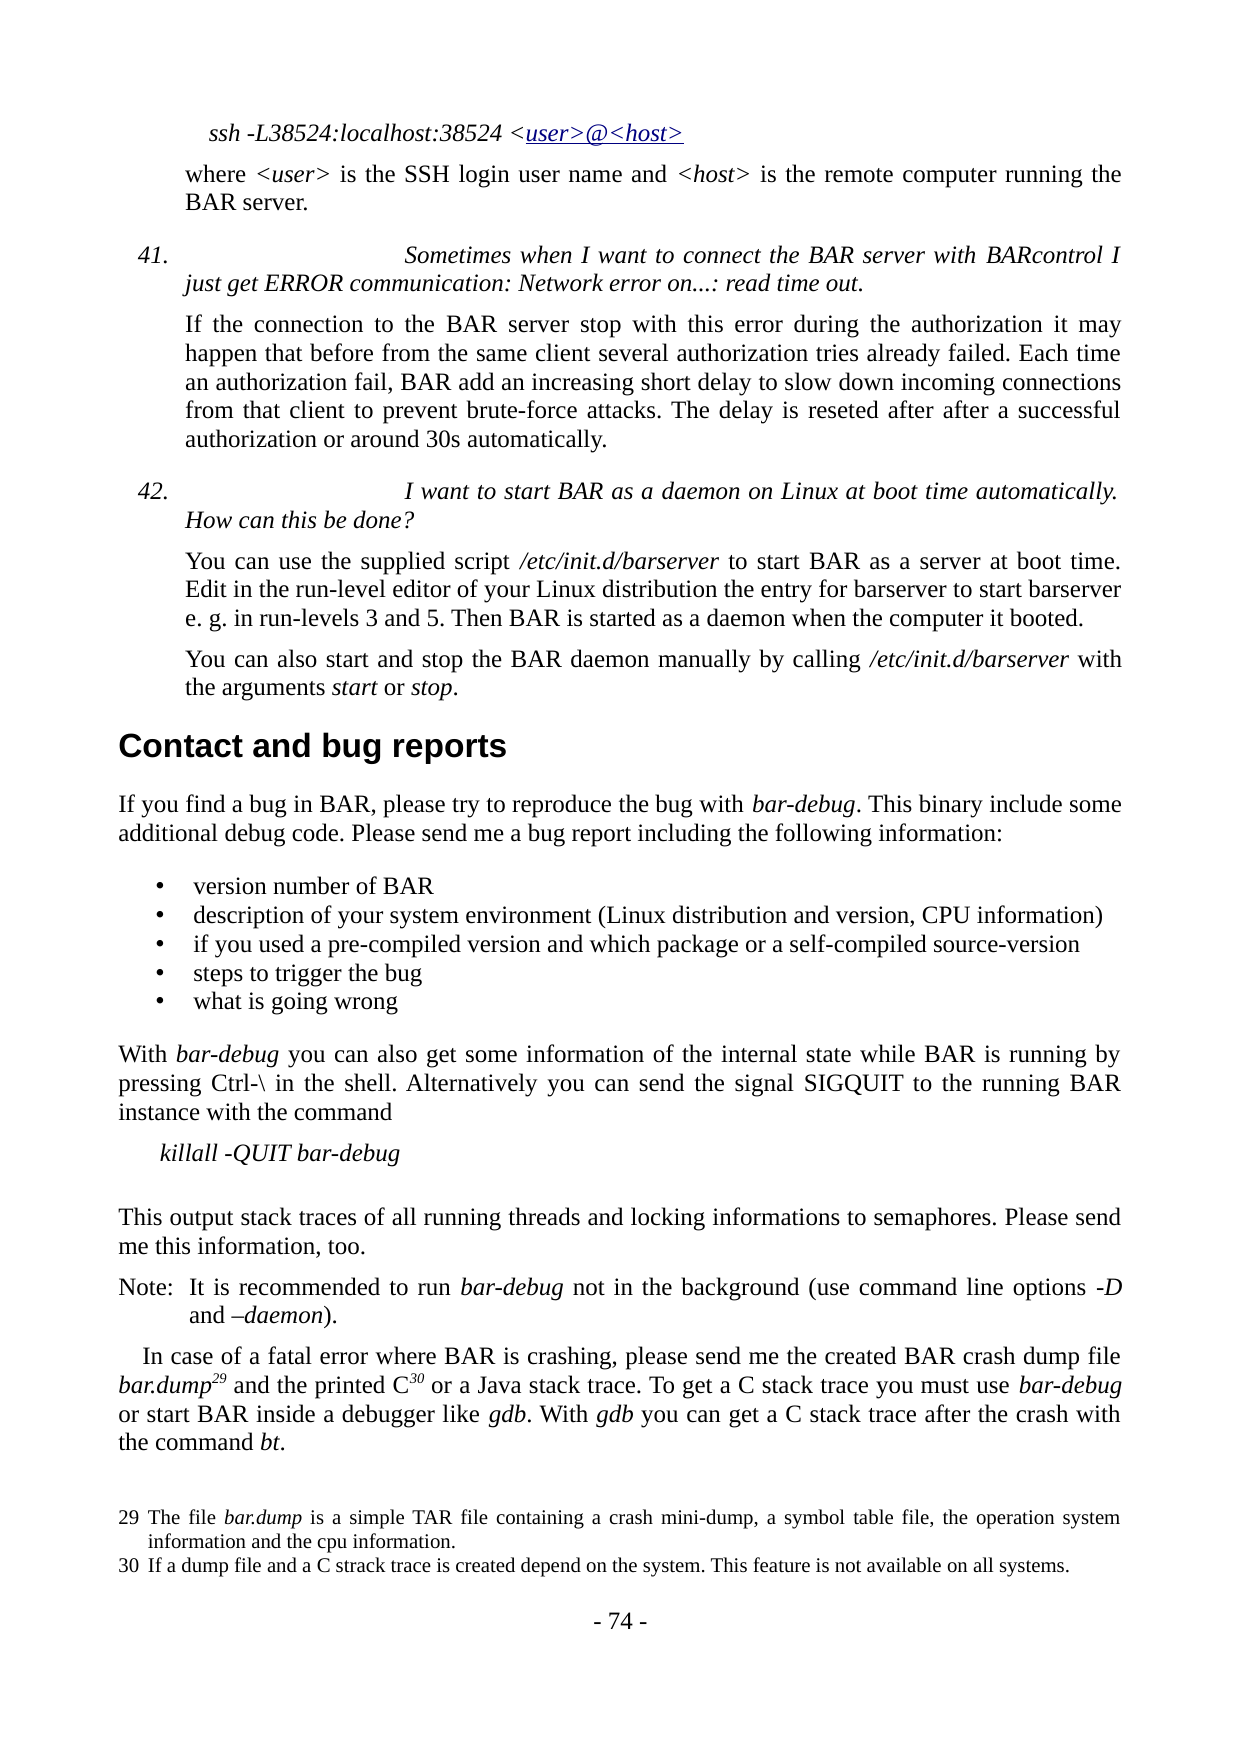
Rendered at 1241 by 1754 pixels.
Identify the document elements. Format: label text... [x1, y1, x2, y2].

text Note: It is recommended to run bar-debug not in the background (use command line options -D and –daemon). [118, 1272, 1122, 1329]
list what is going wrong [156, 986, 1122, 1015]
text where <user> is the SSH login user name and <host> is the remote computer running the BAR server. [185, 159, 1122, 216]
text killall -QUIT bar-debug [159, 1138, 1122, 1167]
text If a dump file and a C strack trace is created depend on the system. This feature is not available on all systems. [118, 1553, 1122, 1577]
text You can use the supplied script /etc/init.d/barserver to start BAR as a server at boot time. Edit in the run-level editor of your Linux distribution the entry for barserver to start barserver e. g. in run-levels 3 and 5. Then BAR is started as a daemon when the computer it booted. [185, 546, 1122, 632]
list I want to start BAR as a daemon on Linux at boot time automatically. How can this be done? [138, 476, 1122, 534]
list version number of BAR [156, 871, 1122, 900]
text You can also start and stop the BAR daemon manually by calling /etc/init.d/barserver with the arguments start or stop. [185, 644, 1122, 701]
list if you used a pre-compiled version and which package or a self-compiled source-version [156, 929, 1122, 958]
text The file bar.dump is a simple TAR file containing a crash mini-dump, a symbol table file, the operation system information and the cpu information. [118, 1505, 1122, 1553]
list steps to trigger the bug [156, 958, 1122, 986]
text With bar-debug you can also get some information of the internal state while BAR is running by pressing Ctrl-\ in the shell. Alternatively you can send the signal SIGQUIT to the running BAR instance with the command [118, 1039, 1122, 1126]
subtitle Contact and bug reports [118, 726, 1122, 765]
text This output stack traces of all running threads and locking informations to semaphores. Please send me this information, too. [118, 1202, 1122, 1260]
list description of your system environment (Linux distribution and version, CPU information) [156, 900, 1122, 929]
text If you find a bug in BAR, please try to reproduce the bug with bar-debug. This binary include some additional debug code. Please send me a bug report including the following information: [118, 789, 1122, 847]
text In case of a fatal error where BAR is crashing, please send me the created BAR crash dump file bar.dump and the printed C or a Java stack trace. To get a C stack trace you must use bar-debug or start BAR inside a debugger like gdb. With gdb you can get a C stack trace after the crash with the command bt. [118, 1341, 1122, 1456]
list Sometimes when I want to connect the BAR server with BARcontrol I just get ERROR communication: Network error on...: read time out. [138, 240, 1122, 297]
text If the connection to the BAR server stop with this error during the authorization it may happen that before from the same client several authorization tries already failed. Each time an authorization fail, BAR add an increasing short delay to slow down incoming connections from that client to prevent brute-force attacks. The delay is reseted after after a successful authorization or around 30s automatically. [185, 309, 1122, 453]
text ssh -L38524:localhost:38524 <user>@<host> [208, 118, 1122, 147]
